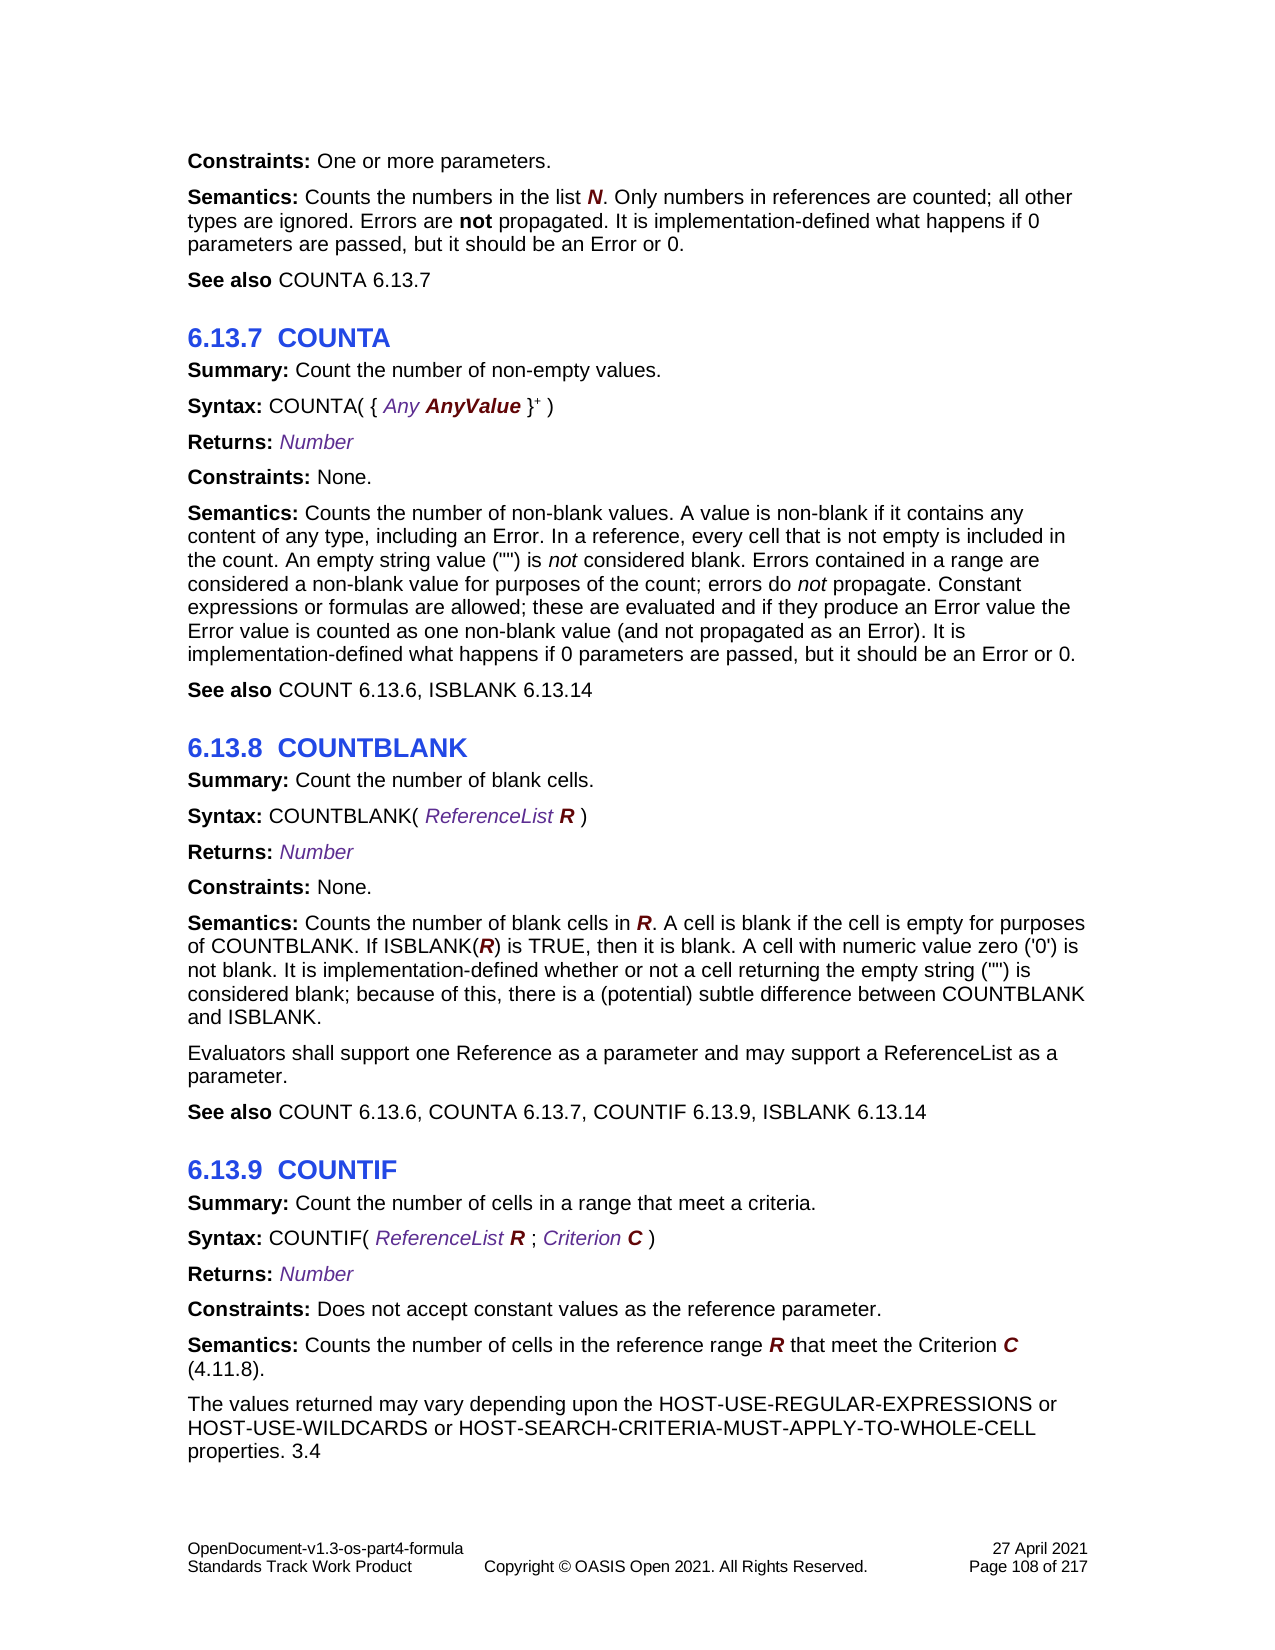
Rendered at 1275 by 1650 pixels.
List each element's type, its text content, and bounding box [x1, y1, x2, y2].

subtitle COUNTA [187, 323, 1088, 353]
text Syntax: COUNTIF( ReferenceList R ; Criterion C ) [187, 1227, 1088, 1250]
subtitle COUNTIF [187, 1155, 1088, 1185]
text Syntax: COUNTA( { Any AnyValue }+ ) [187, 394, 1088, 418]
text The values returned may vary depending upon the HOST-USE-REGULAR-EXPRESSIONS or HOST-USE-WILDCARDS or HOST-SEARCH-CRITERIA-MUST-APPLY-TO-WHOLE-CELL properties. 3.4 [187, 1393, 1088, 1463]
text See also COUNT 6.13.6, COUNTA 6.13.7, COUNTIF 6.13.9, ISBLANK 6.13.14 [187, 1100, 1088, 1124]
text Returns: Number [187, 430, 1088, 454]
text Semantics: Counts the number of blank cells in R. A cell is blank if the cell is empty for purposes of COUNTBLANK. If ISBLANK(R) is TRUE, then it is blank. A cell with numeric value zero ('0') is not blank. It is implementation-defined whether or not a cell returning the empty string ("") is considered blank; because of this, there is a (potential) subtle difference between COUNTBLANK and ISBLANK. [187, 911, 1088, 1029]
text Summary: Count the number of blank cells. [187, 769, 1088, 792]
text Summary: Count the number of non-empty values. [187, 359, 1088, 382]
text Returns: Number [187, 1262, 1088, 1286]
text Returns: Number [187, 840, 1088, 864]
text See also COUNTA 6.13.7 [187, 268, 1088, 292]
text Evaluators shall support one Reference as a parameter and may support a ReferenceList as a parameter. [187, 1041, 1088, 1088]
text Syntax: COUNTBLANK( ReferenceList R ) [187, 804, 1088, 828]
text Semantics: Counts the number of cells in the reference range R that meet the Criterion C (4.11.8). [187, 1333, 1088, 1381]
text Constraints: Does not accept constant values as the reference parameter. [187, 1298, 1088, 1321]
text Semantics: Counts the numbers in the list N. Only numbers in references are counted; all other types are ignored. Errors are not propagated. It is implementation-defined what happens if 0 parameters are passed, but it should be an Error or 0. [187, 186, 1088, 256]
text Constraints: None. [187, 876, 1088, 899]
text Constraints: None. [187, 466, 1088, 489]
text Constraints: One or more parameters. [187, 150, 1088, 173]
text Summary: Count the number of cells in a range that meet a criteria. [187, 1191, 1088, 1214]
subtitle COUNTBLANK [187, 733, 1088, 763]
text Semantics: Counts the number of non-blank values. A value is non-blank if it contains any content of any type, including an Error. In a reference, every cell that is not empty is included in the count. An empty string value ("") is not considered blank. Errors contained in a range are considered a non-blank value for purposes of the count; errors do not propagate. Constant expressions or formulas are allowed; these are evaluated and if they produce an Error value the Error value is counted as one non-blank value (and not propagated as an Error). It is implementation-defined what happens if 0 parameters are passed, but it should be an Error or 0. [187, 501, 1088, 666]
text See also COUNT 6.13.6, ISBLANK 6.13.14 [187, 678, 1088, 702]
